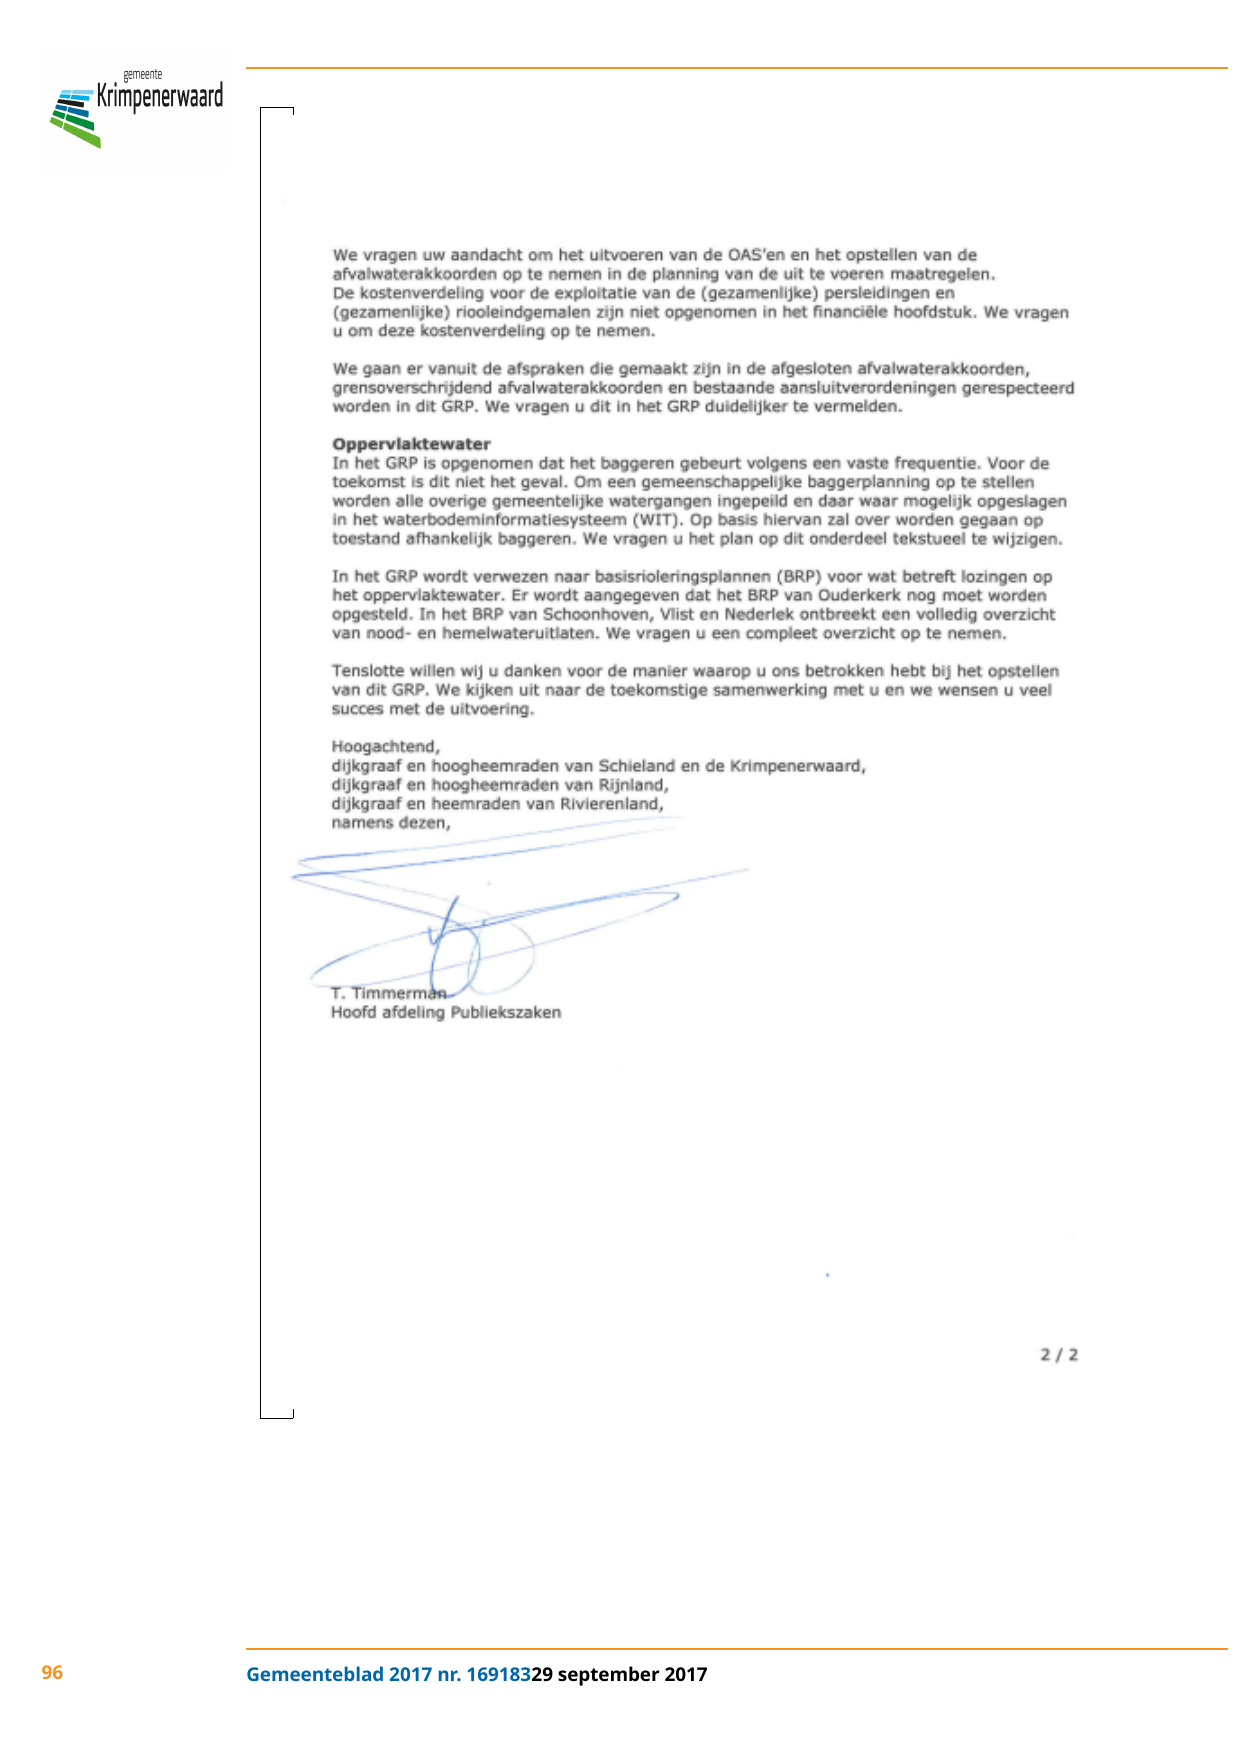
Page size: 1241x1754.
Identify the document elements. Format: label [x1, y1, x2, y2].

picture [268, 115, 1155, 1409]
picture [41, 47, 231, 172]
